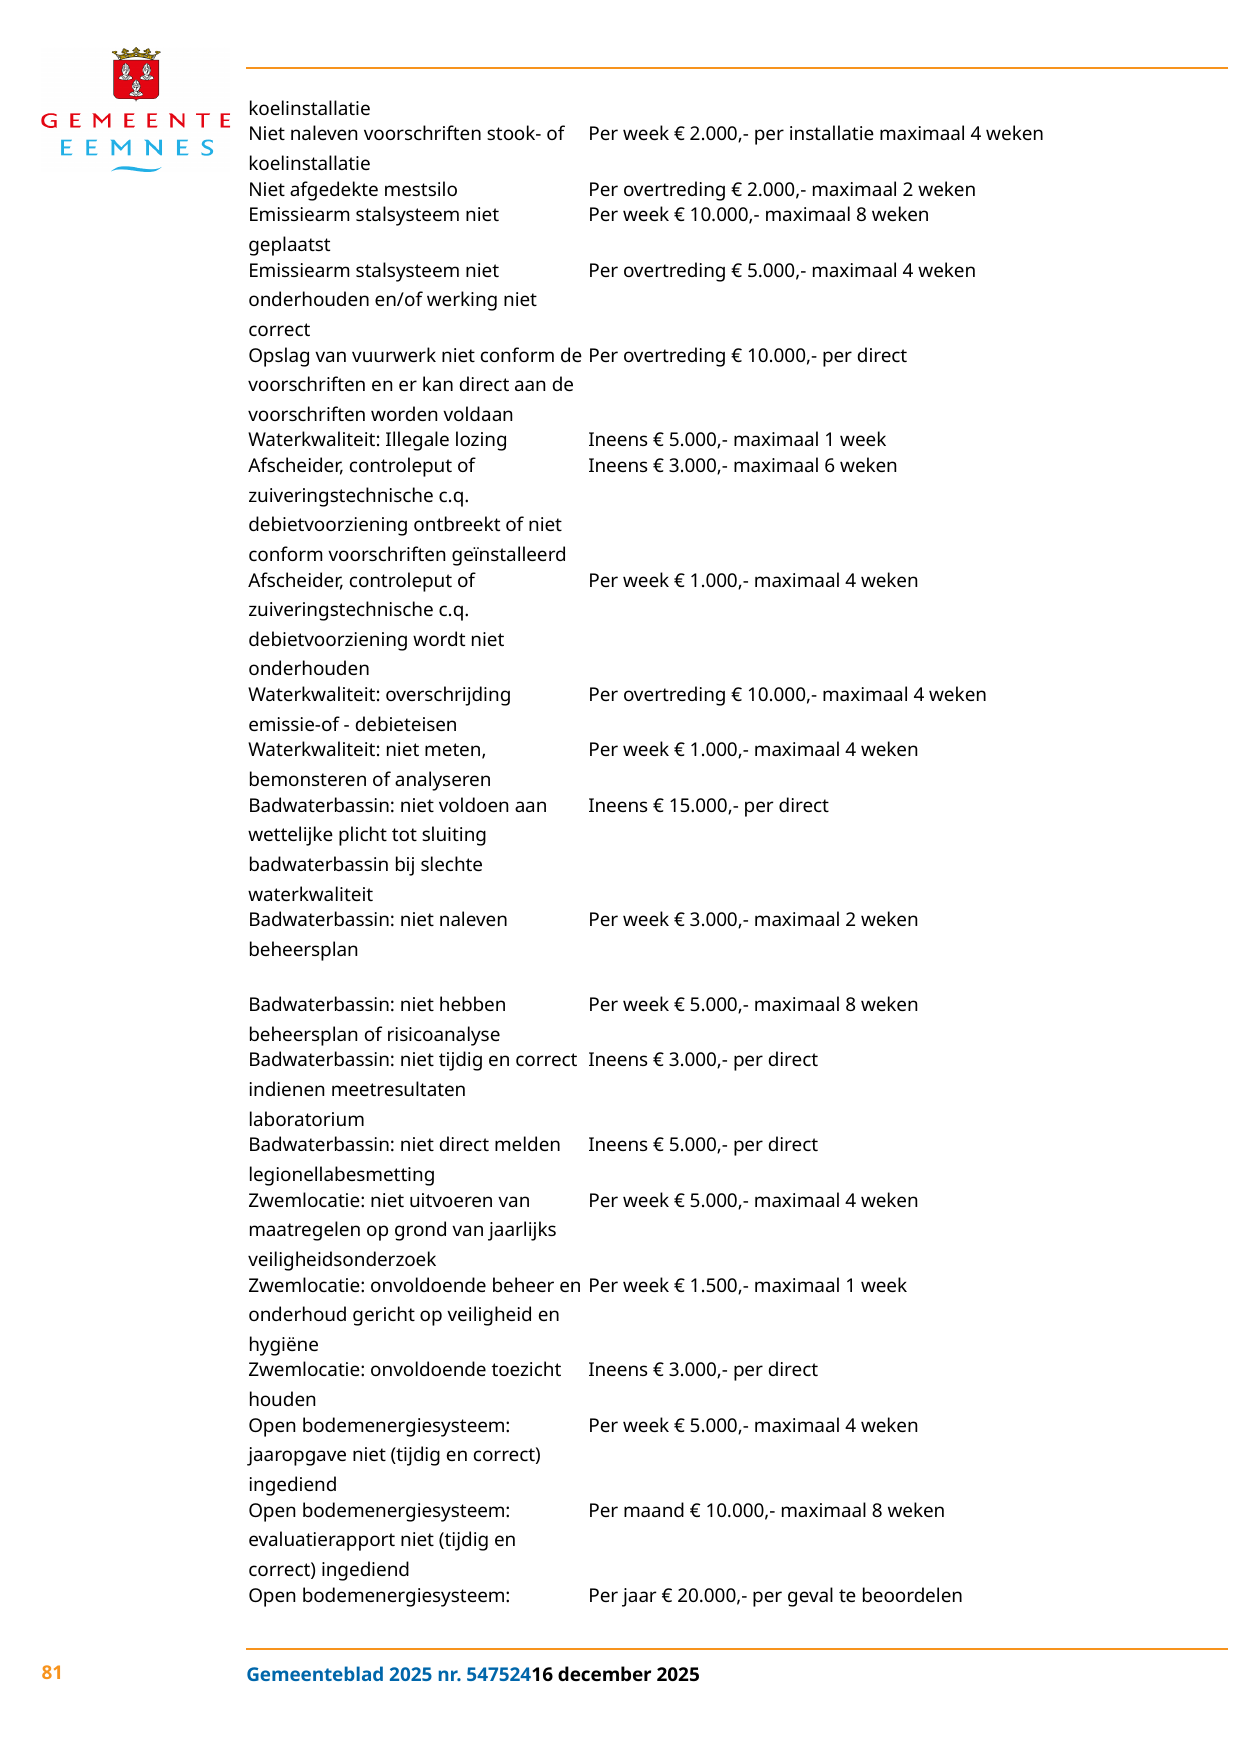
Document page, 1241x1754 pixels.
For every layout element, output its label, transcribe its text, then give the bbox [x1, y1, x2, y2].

table_cell Open bodemenergiesysteem: [248, 1582, 588, 1607]
table_cell Zwemlocatie: niet uitvoeren van maatregelen op grond van jaarlijks veiligheidsonderzoek [248, 1187, 588, 1272]
table_cell Per week € 1.000,- maximaal 4 weken [588, 737, 1152, 792]
table_cell Per overtreding € 5.000,- maximaal 4 weken [588, 257, 1152, 342]
table_cell Niet afgedekte mestsilo [248, 176, 588, 202]
table_cell Per week € 2.000,- per installatie maximaal 4 weken [588, 121, 1152, 176]
table_cell Ineens € 5.000,- per direct [588, 1132, 1152, 1187]
table_cell [588, 95, 1152, 121]
table_cell Niet naleven voorschriften stook- of koelinstallatie [248, 121, 588, 176]
table_cell Per maand € 10.000,- maximaal 8 weken [588, 1497, 1152, 1582]
table_cell Ineens € 3.000,- maximaal 6 weken [588, 453, 1152, 567]
table_cell Zwemlocatie: onvoldoende toezicht houden [248, 1357, 588, 1412]
table_cell Per overtreding € 2.000,- maximaal 2 weken [588, 176, 1152, 202]
table_cell Per overtreding € 10.000,- per direct [588, 342, 1152, 427]
table_cell Per week € 5.000,- maximaal 8 weken [588, 991, 1152, 1047]
table_cell Emissiearm stalsysteem niet geplaatst [248, 202, 588, 257]
table_cell Per week € 10.000,- maximaal 8 weken [588, 202, 1152, 257]
table_cell Afscheider, controleput of zuiveringstechnische c.q. debietvoorziening ontbreekt of niet conform voorschriften geïnstalleerd [248, 453, 588, 567]
table_cell Per week € 5.000,- maximaal 4 weken [588, 1187, 1152, 1272]
table_cell Badwaterbassin: niet tijdig en correct indienen meetresultaten laboratorium [248, 1047, 588, 1132]
table_cell Per week € 3.000,- maximaal 2 weken [588, 906, 1152, 991]
picture [41, 47, 231, 172]
table_cell Ineens € 5.000,- maximaal 1 week [588, 427, 1152, 452]
table_cell Waterkwaliteit: Illegale lozing [248, 427, 588, 452]
table_cell Afscheider, controleput of zuiveringstechnische c.q. debietvoorziening wordt niet onderhouden [248, 567, 588, 681]
table_cell Badwaterbassin: niet voldoen aan wettelijke plicht tot sluiting badwaterbassin bij slechte waterkwaliteit [248, 792, 588, 906]
table_cell koelinstallatie [248, 95, 588, 121]
table_cell Open bodemenergiesysteem: jaaropgave niet (tijdig en correct) ingediend [248, 1412, 588, 1497]
table_cell Emissiearm stalsysteem niet onderhouden en/of werking niet correct [248, 257, 588, 342]
table_cell Ineens € 3.000,- per direct [588, 1357, 1152, 1412]
table_cell Badwaterbassin: niet direct melden legionellabesmetting [248, 1132, 588, 1187]
table_cell Per overtreding € 10.000,- maximaal 4 weken [588, 681, 1152, 737]
table_cell Ineens € 15.000,- per direct [588, 792, 1152, 906]
table_cell Waterkwaliteit: overschrijding emissie-of - debieteisen [248, 681, 588, 737]
table_cell Badwaterbassin: niet hebben beheersplan of risicoanalyse [248, 991, 588, 1047]
table_cell Per jaar € 20.000,- per geval te beoordelen [588, 1582, 1152, 1607]
table_cell Per week € 1.500,- maximaal 1 week [588, 1272, 1152, 1357]
table_cell Zwemlocatie: onvoldoende beheer en onderhoud gericht op veiligheid en hygiëne [248, 1272, 588, 1357]
table_cell Per week € 5.000,- maximaal 4 weken [588, 1412, 1152, 1497]
table_cell Waterkwaliteit: niet meten, bemonsteren of analyseren [248, 737, 588, 792]
table_cell Badwaterbassin: niet naleven beheersplan [248, 906, 588, 991]
table_cell Per week € 1.000,- maximaal 4 weken [588, 567, 1152, 681]
table_cell Ineens € 3.000,- per direct [588, 1047, 1152, 1132]
table_cell Open bodemenergiesysteem: evaluatierapport niet (tijdig en correct) ingediend [248, 1497, 588, 1582]
table_cell Opslag van vuurwerk niet conform de voorschriften en er kan direct aan de voorschriften worden voldaan [248, 342, 588, 427]
